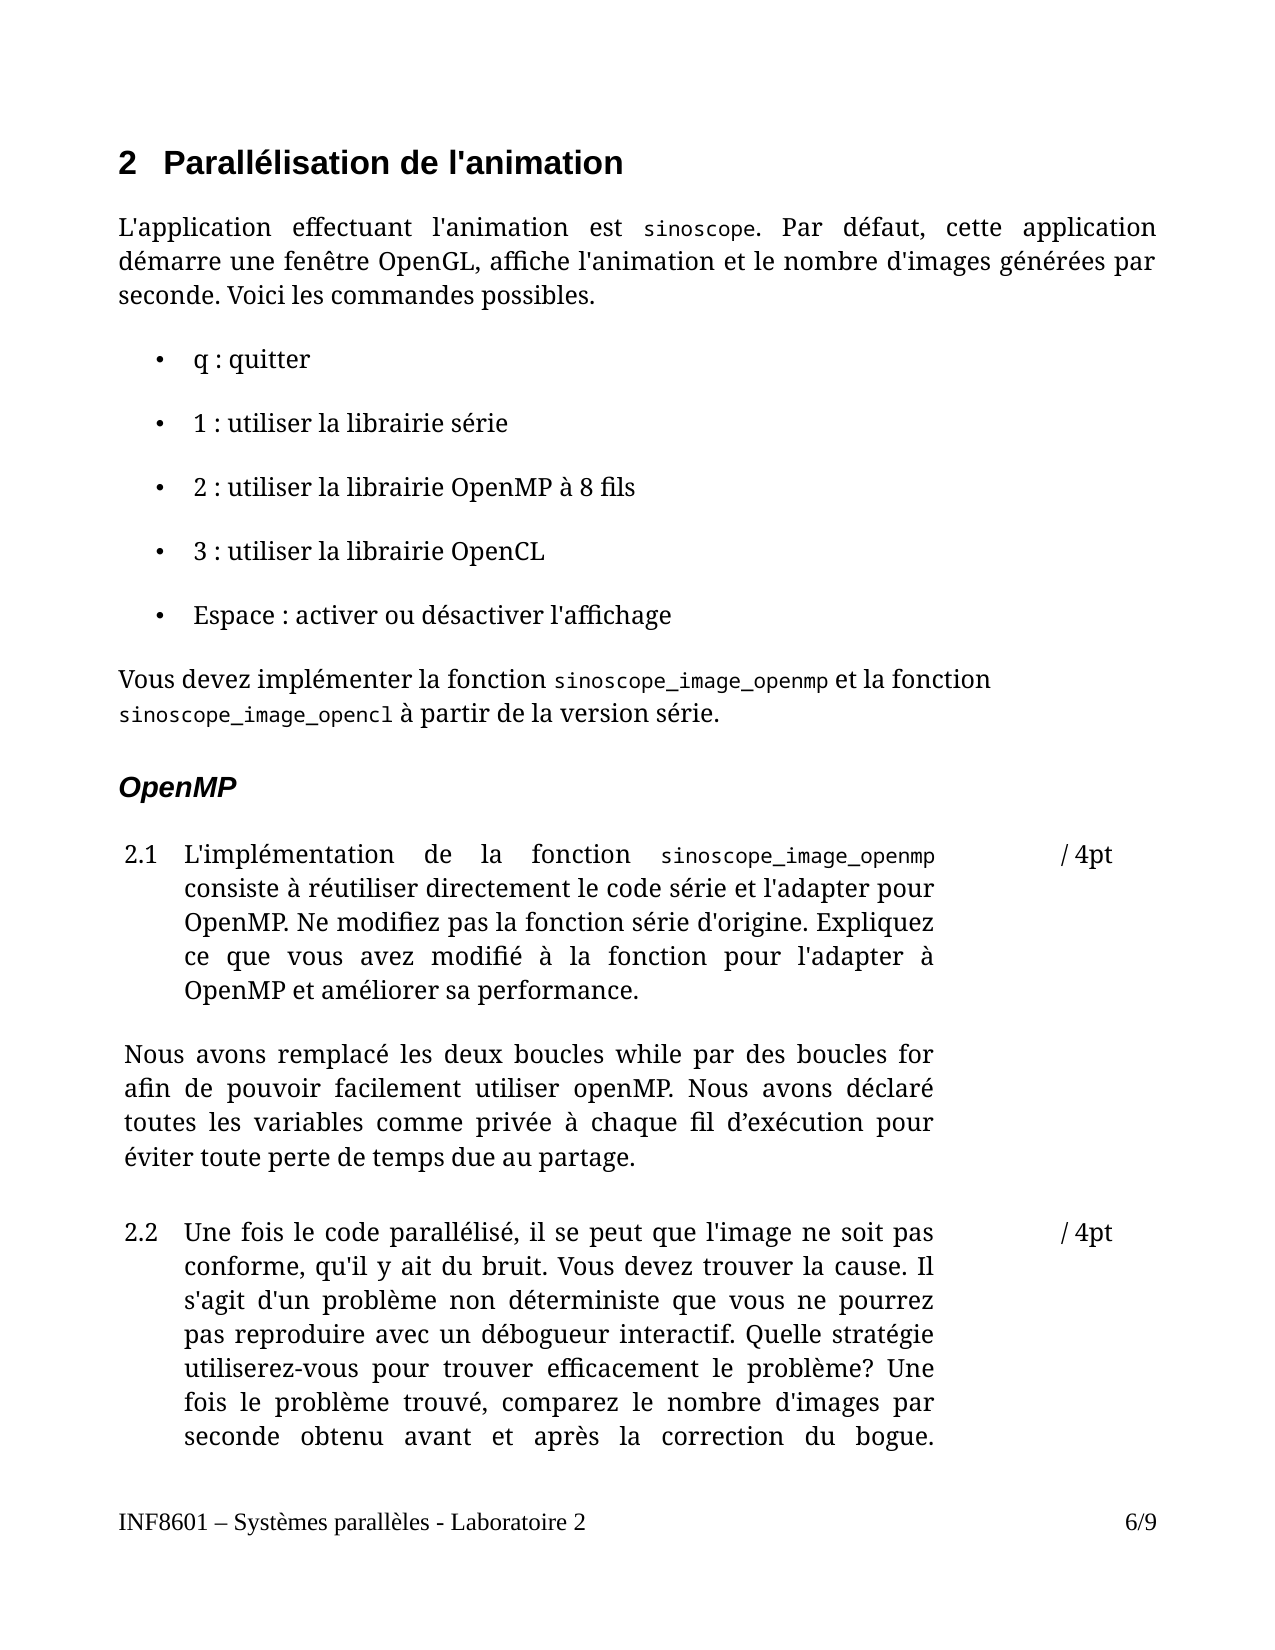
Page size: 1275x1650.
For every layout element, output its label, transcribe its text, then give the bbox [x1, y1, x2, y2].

list 2 : utiliser la librairie OpenMP à 8 fils [156, 469, 1157, 504]
list Espace : activer ou désactiver l'affichage [156, 598, 1157, 632]
table_cell Une fois le code parallélisé, il se peut que l'image ne soit pas conforme, qu'il y ait du bruit. Vous devez trouver la cause. Il s'agit d'un problème non déterministe que vous ne pourrez pas reproduire avec un débogueur interactif. Quelle stratégie utiliserez-vous pour trouver efficacement le problème? Une fois le problème trouvé, comparez le nombre d'images par seconde obtenu avant et après la correction du bogue. [118, 1194, 941, 1459]
text L'application effectuant l'animation est sinoscope. Par défaut, cette application démarre une fenêtre OpenGL, affiche l'animation et le nombre d'images générées par seconde. Voici les commandes possibles. [118, 209, 1157, 311]
table_header [941, 816, 1049, 1194]
table_cell / 4pt [1049, 1194, 1157, 1459]
table_cell [941, 1194, 1049, 1459]
subtitle OpenMP [118, 770, 1157, 803]
list 3 : utiliser la librairie OpenCL [156, 534, 1157, 568]
list q : quitter [156, 341, 1157, 376]
list 1 : utiliser la librairie série [156, 406, 1157, 439]
text Vous devez implémenter la fonction sinoscope_image_openmp et la fonction sinoscope_image_opencl à partir de la version série. [118, 662, 1157, 730]
table_header L'implémentation de la fonction sinoscope_image_openmp consiste à réutiliser directement le code série et l'adapter pour OpenMP. Ne modifiez pas la fonction série d'origine. Expliquez ce que vous avez modifié à la fonction pour l'adapter à OpenMP et améliorer sa performance. Nous avons remplacé les deux boucles while par des boucles for afin de pouvoir facilement utiliser openMP. Nous avons déclaré toutes les variables comme privée à chaque fil d’exécution pour éviter toute perte de temps due au partage. [118, 816, 941, 1194]
table_header / 4pt [1049, 816, 1157, 1194]
subtitle Parallélisation de l'animation [118, 143, 1157, 182]
